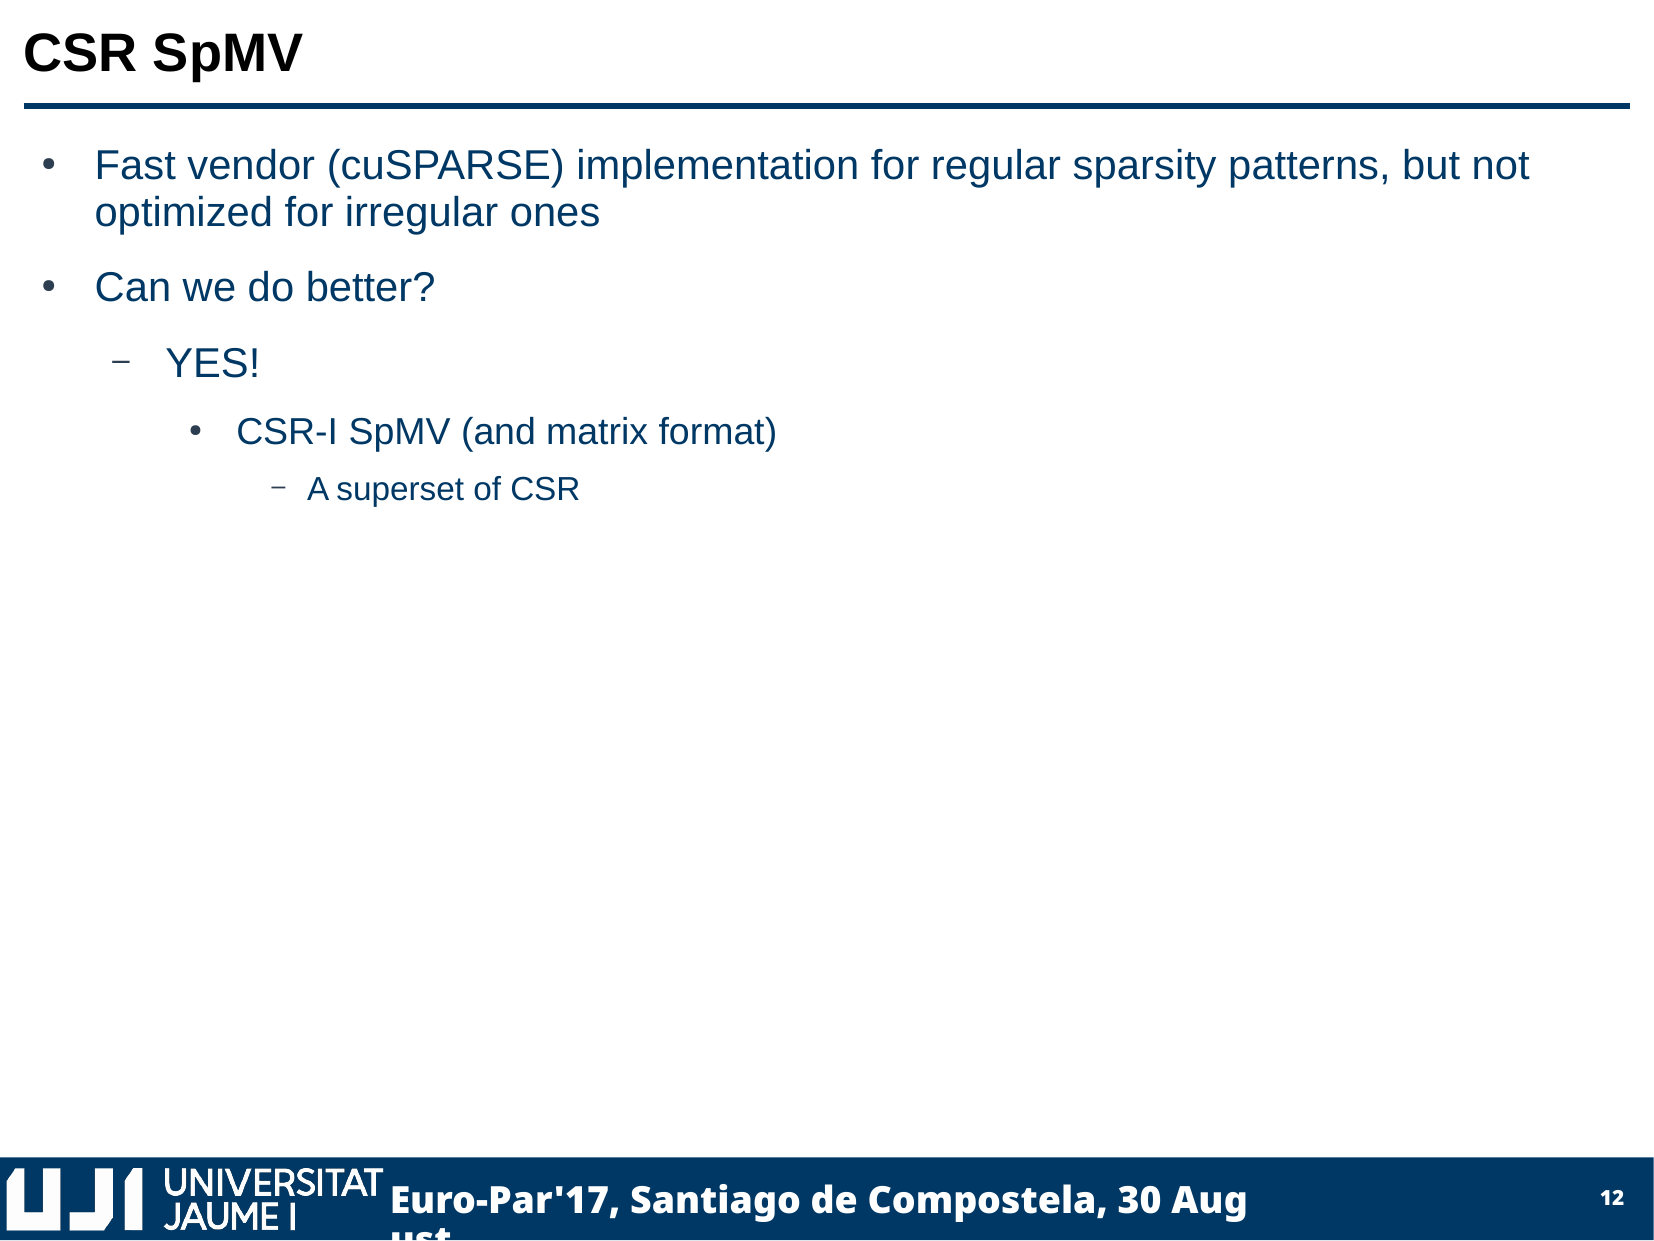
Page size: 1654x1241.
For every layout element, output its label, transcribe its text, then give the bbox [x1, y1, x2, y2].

picture [0, 1158, 390, 1241]
list Fast vendor (cuSPARSE) implementation for regular sparsity patterns, but not optimized for irregular ones Can we do better? YES! CSR-I SpMV (and matrix format) A superset of CSR [23, 141, 1630, 1134]
title CSR SpMV [23, 0, 1630, 107]
